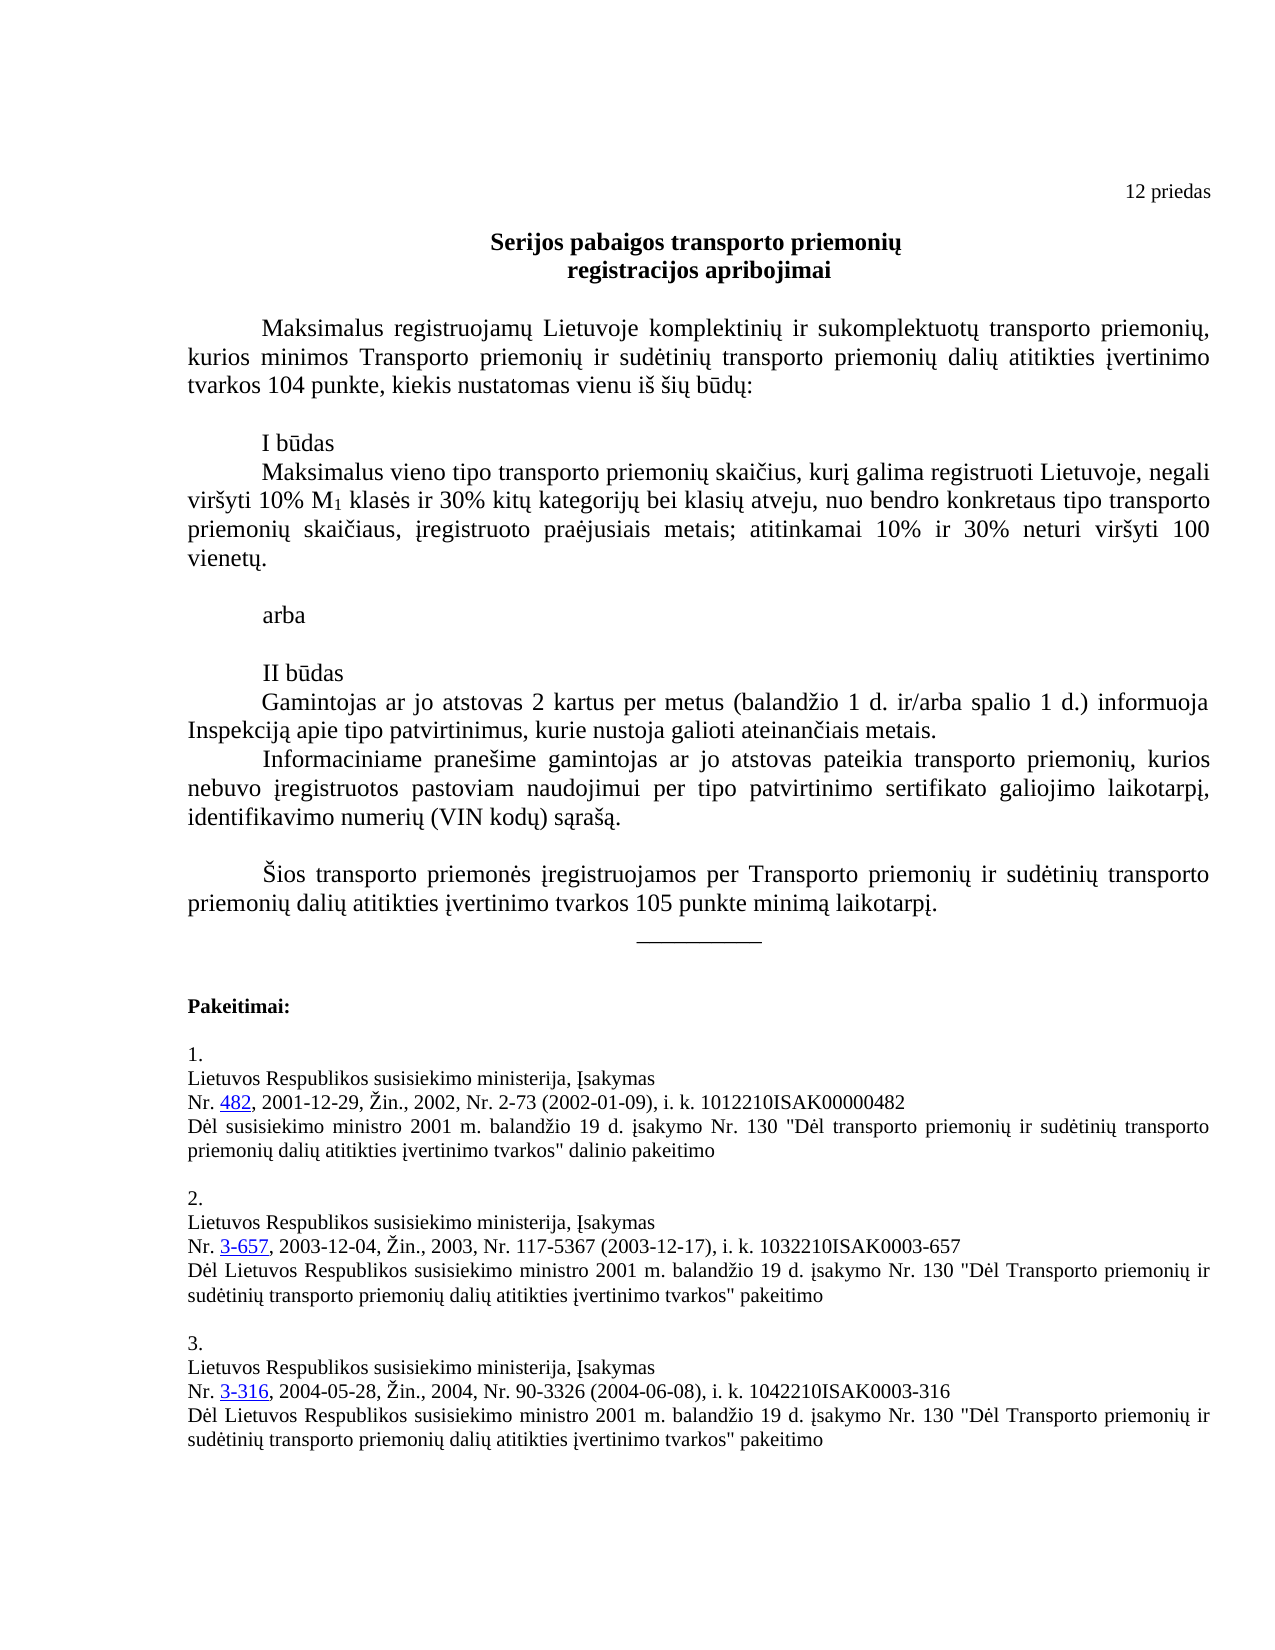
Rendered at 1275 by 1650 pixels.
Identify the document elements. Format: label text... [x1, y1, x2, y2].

text registracijos apribojimai [187, 256, 1211, 284]
text Nr. 482, 2001-12-29, Žin., 2002, Nr. 2-73 (2002-01-09), i. k. 1012210ISAK00000482 [187, 1090, 1211, 1114]
text Pakeitimai: [187, 994, 1211, 1018]
text 12 priedas [187, 179, 1211, 203]
text Serijos pabaigos transporto priemonių [187, 227, 1211, 256]
text Maksimalus registruojamų Lietuvoje komplektinių ir sukomplektuotų transporto priemonių, kurios minimos Transporto priemonių ir sudėtinių transporto priemonių dalių atitikties įvertinimo tvarkos 104 punkte, kiekis nustatomas vienu iš šių būdų: [187, 313, 1211, 399]
text arba [187, 601, 1211, 629]
text Gamintojas ar jo atstovas 2 kartus per metus (balandžio 1 d. ir/arba spalio 1 d.) informuoja Inspekciją apie tipo patvirtinimus, kurie nustoja galioti ateinančiais metais. [187, 687, 1211, 744]
text I būdas [187, 428, 1211, 457]
text 2. [187, 1186, 1211, 1210]
text __________ [187, 917, 1211, 946]
text Nr. 3-316, 2004-05-28, Žin., 2004, Nr. 90-3326 (2004-06-08), i. k. 1042210ISAK0003-316 [187, 1379, 1211, 1403]
text 1. [187, 1042, 1211, 1066]
text Lietuvos Respublikos susisiekimo ministerija, Įsakymas [187, 1066, 1211, 1090]
text Maksimalus vieno tipo transporto priemonių skaičius, kurį galima registruoti Lietuvoje, negali viršyti 10% M1 klasės ir 30% kitų kategorijų bei klasių atveju, nuo bendro konkretaus tipo transporto priemonių skaičiaus, įregistruoto praėjusiais metais; atitinkamai 10% ir 30% neturi viršyti 100 vienetų. [187, 457, 1211, 572]
text Nr. 3-657, 2003-12-04, Žin., 2003, Nr. 117-5367 (2003-12-17), i. k. 1032210ISAK0003-657 [187, 1234, 1211, 1258]
text Dėl Lietuvos Respublikos susisiekimo ministro 2001 m. balandžio 19 d. įsakymo Nr. 130 "Dėl Transporto priemonių ir sudėtinių transporto priemonių dalių atitikties įvertinimo tvarkos" pakeitimo [187, 1258, 1211, 1307]
text Informaciniame pranešime gamintojas ar jo atstovas pateikia transporto priemonių, kurios nebuvo įregistruotos pastoviam naudojimui per tipo patvirtinimo sertifikato galiojimo laikotarpį, identifikavimo numerių (VIN kodų) sąrašą. [187, 744, 1211, 831]
text II būdas [187, 658, 1211, 687]
text Lietuvos Respublikos susisiekimo ministerija, Įsakymas [187, 1210, 1211, 1234]
text 3. [187, 1331, 1211, 1355]
text Šios transporto priemonės įregistruojamos per Transporto priemonių ir sudėtinių transporto priemonių dalių atitikties įvertinimo tvarkos 105 punkte minimą laikotarpį. [187, 859, 1211, 917]
text Dėl susisiekimo ministro 2001 m. balandžio 19 d. įsakymo Nr. 130 "Dėl transporto priemonių ir sudėtinių transporto priemonių dalių atitikties įvertinimo tvarkos" dalinio pakeitimo [187, 1114, 1211, 1162]
text Dėl Lietuvos Respublikos susisiekimo ministro 2001 m. balandžio 19 d. įsakymo Nr. 130 "Dėl Transporto priemonių ir sudėtinių transporto priemonių dalių atitikties įvertinimo tvarkos" pakeitimo [187, 1403, 1211, 1451]
text Lietuvos Respublikos susisiekimo ministerija, Įsakymas [187, 1355, 1211, 1379]
